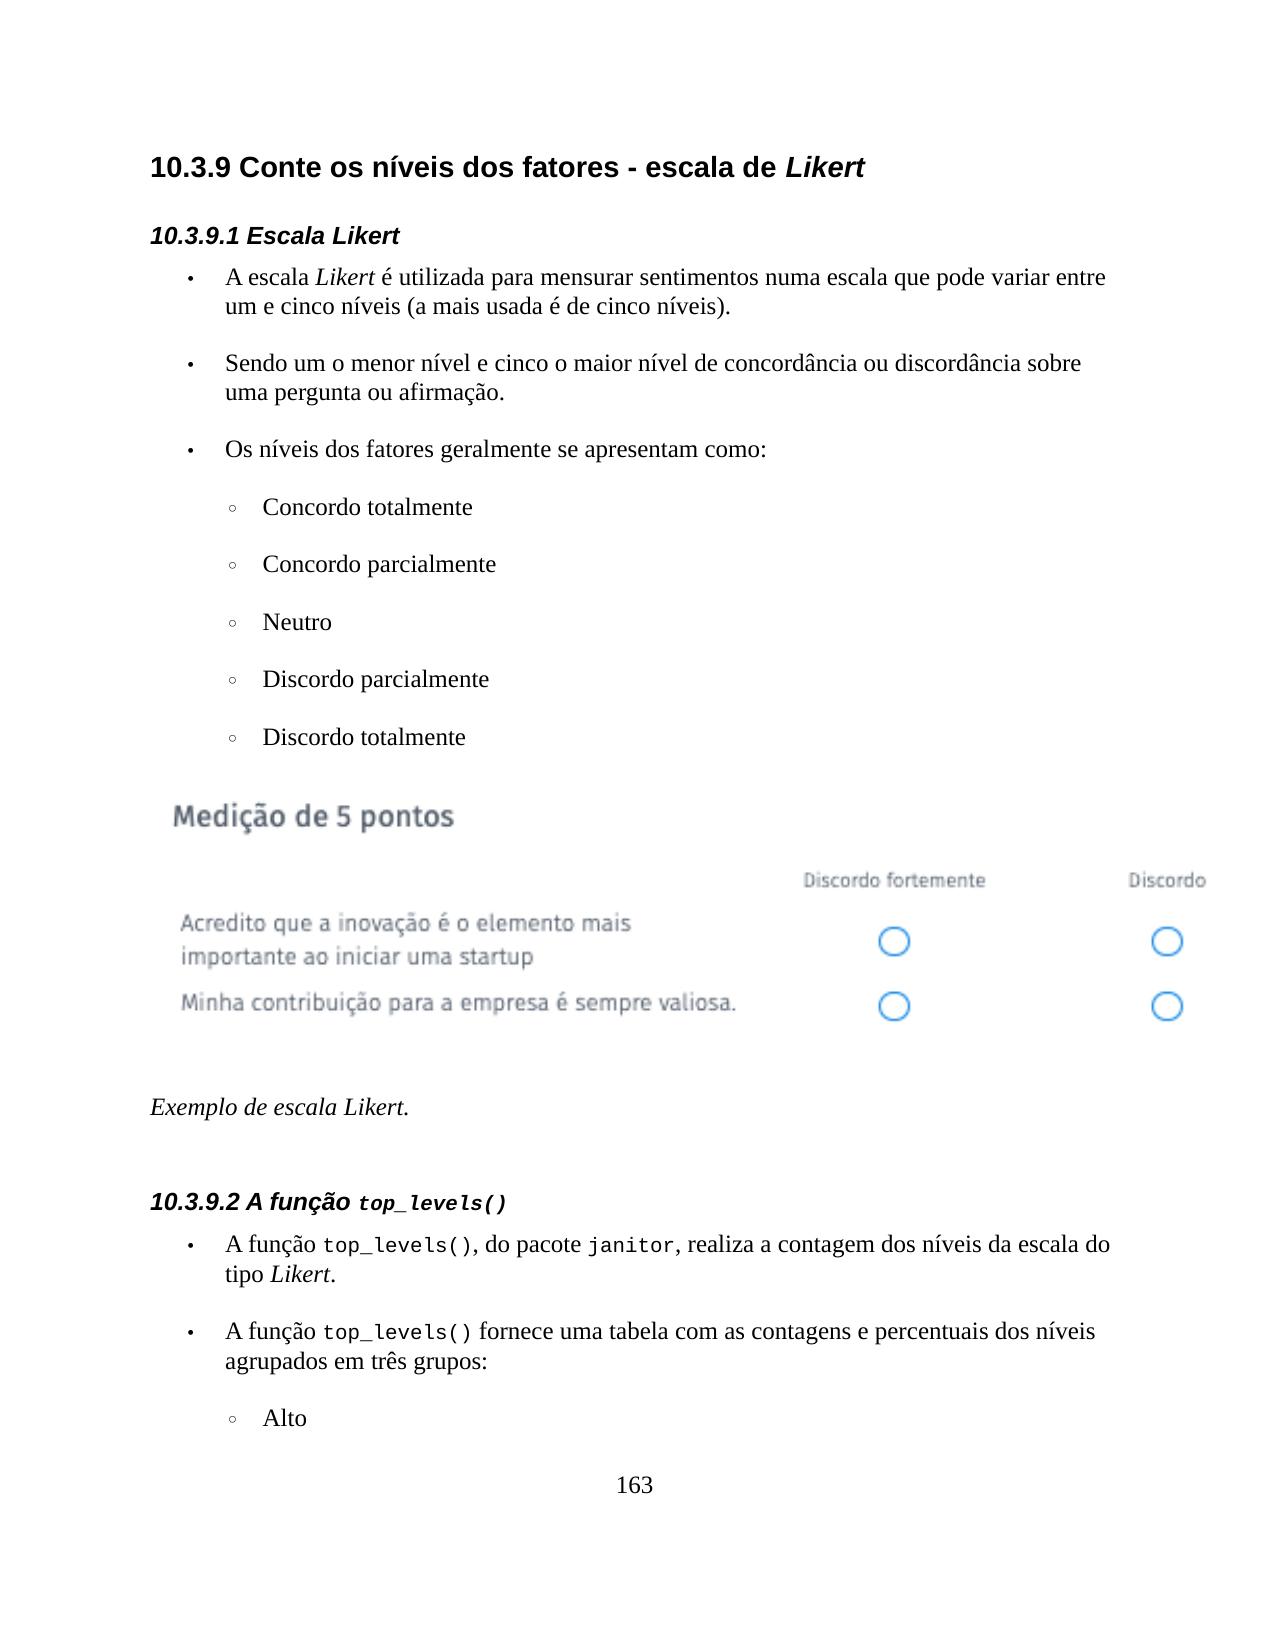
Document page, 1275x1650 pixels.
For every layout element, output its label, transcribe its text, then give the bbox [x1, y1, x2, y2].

list Alto [225, 1403, 1125, 1432]
picture [150, 779, 1275, 1080]
subtitle 10.3.9.1 Escala Likert [150, 221, 1125, 249]
list Discordo totalmente [225, 722, 1125, 779]
list Discordo parcialmente [225, 664, 1125, 722]
list Os níveis dos fatores geralmente se apresentam como: [187, 434, 1125, 492]
list A função top_levels(), do pacote janitor, realiza a contagem dos níveis da escala do tipo Likert. [187, 1229, 1125, 1316]
list Sendo um o menor nível e cinco o maior nível de concordância ou discordância sobre uma pergunta ou afirmação. [187, 348, 1125, 434]
subtitle 10.3.9.2 A função top_levels() [150, 1187, 1125, 1217]
list Neutro [225, 607, 1125, 664]
list A função top_levels() fornece uma tabela com as contagens e percentuais dos níveis agrupados em três grupos: [187, 1316, 1125, 1403]
list A escala Likert é utilizada para mensurar sentimentos numa escala que pode variar entre um e cinco níveis (a mais usada é de cinco níveis). [187, 262, 1125, 348]
list Concordo parcialmente [225, 549, 1125, 607]
text Exemplo de escala Likert. [150, 1092, 1125, 1121]
list Concordo totalmente [225, 492, 1125, 549]
subtitle 10.3.9 Conte os níveis dos fatores - escala de Likert [150, 150, 1125, 183]
